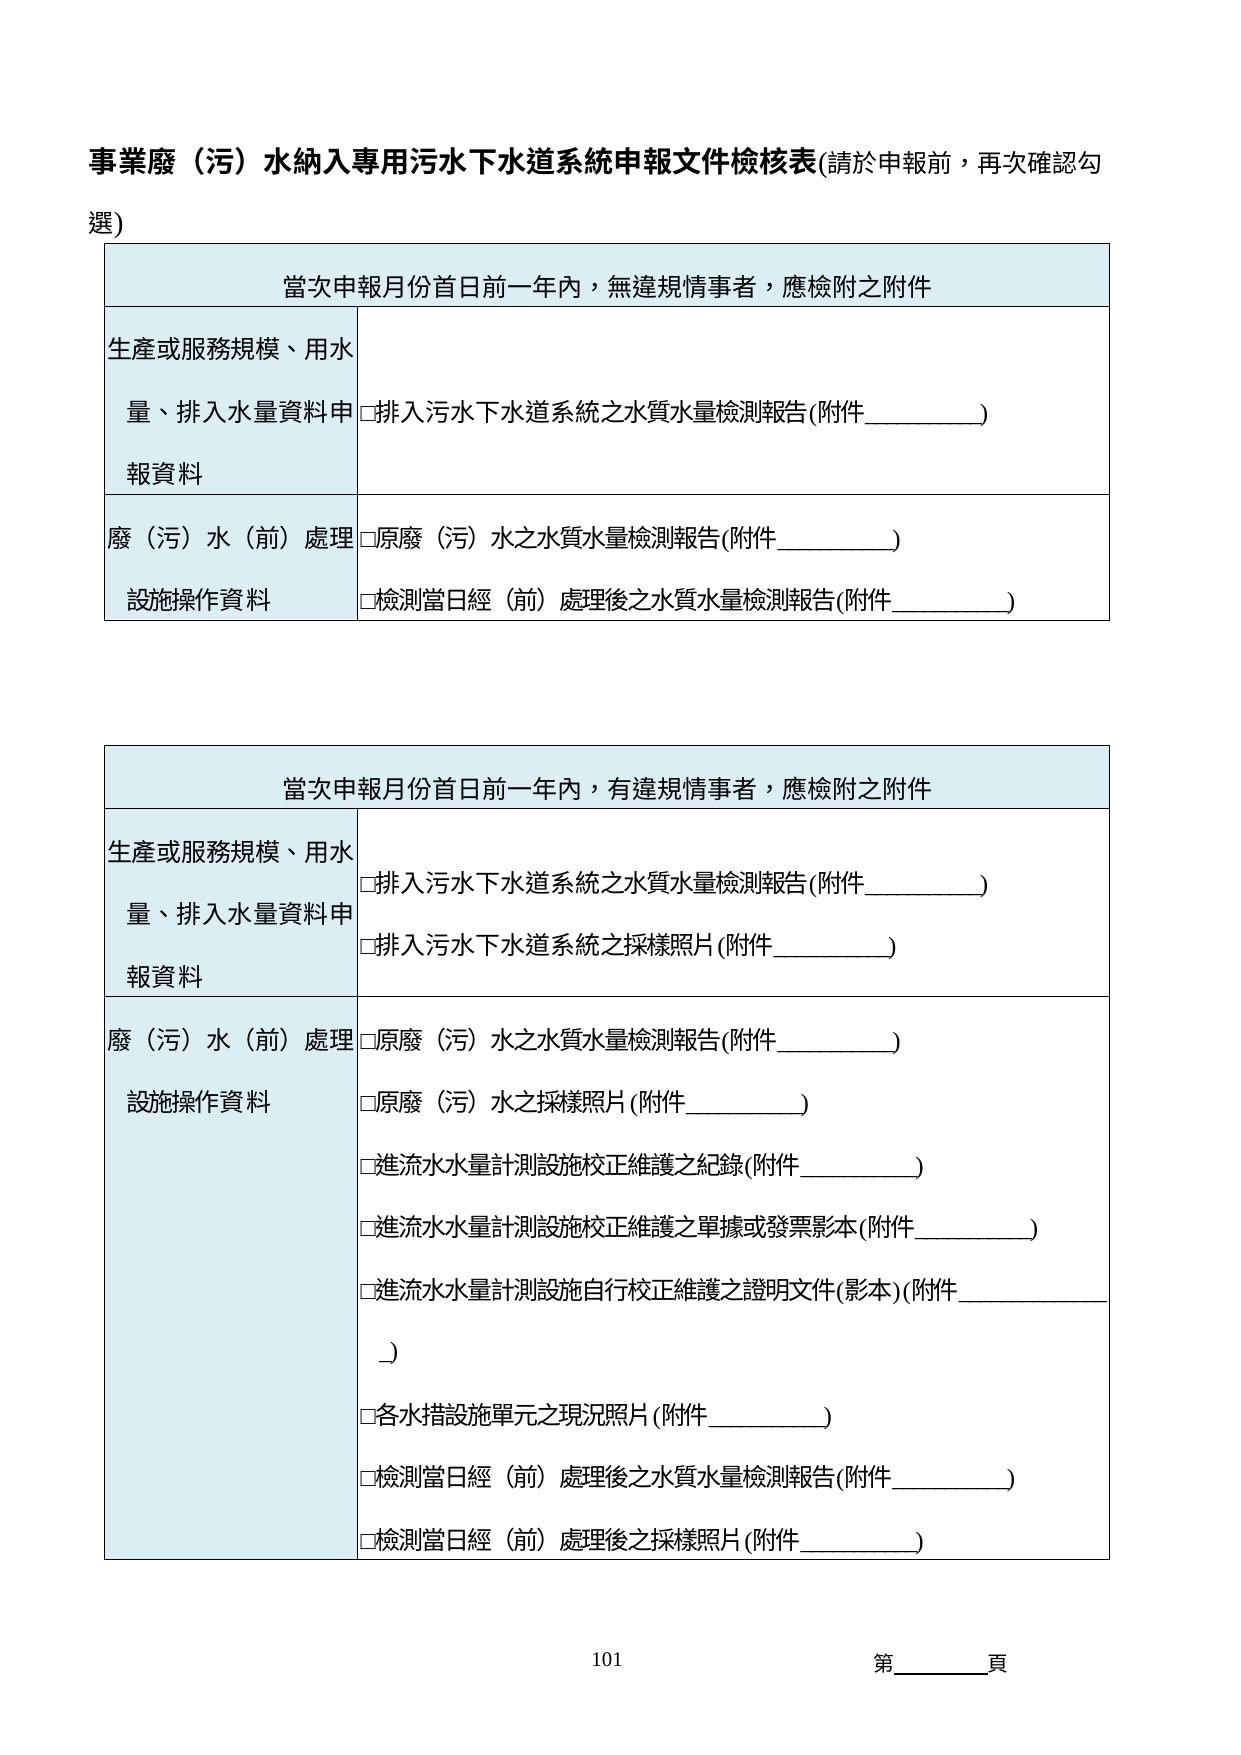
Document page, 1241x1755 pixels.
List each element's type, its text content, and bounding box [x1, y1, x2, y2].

table_header 當次申報月份首日前一年內，無違規情事者，應檢附之附件 [105, 244, 1109, 306]
table_cell □排入污水下水道系統之水質水量檢測報告(附件___________) [358, 307, 1109, 494]
table_cell 廢（污）水（前）處理設施操作資料 [105, 997, 357, 1559]
table_header 當次申報月份首日前一年內，有違規情事者，應檢附之附件 [105, 746, 1109, 808]
table_cell □原廢（污）水之水質水量檢測報告(附件___________) □檢測當日經（前）處理後之水質水量檢測報告(附件___________) [358, 495, 1109, 619]
table_cell □原廢（污）水之水質水量檢測報告(附件___________) □原廢（污）水之採樣照片(附件___________) □進流水水量計測設施校正維護之紀錄(附件___________) □進流水水量計測設施校正維護之單據或發票影本(附件___________) □進流水水量計測設施自行校正維護之證明文件(影本) (附件_______________) □各水措設施單元之現況照片(附件___________) □檢測當日經（前）處理後之水質水量檢測報告(附件___________) □檢測當日經（前）處理後之採樣照片(附件___________) [358, 997, 1109, 1559]
text 事業廢（污）水納入專用污水下水道系統申報文件檢核表(請於申報前，再次確認勾選) [89, 118, 1125, 243]
table_cell 生產或服務規模、用水量、排入水量資料申報資料 [105, 307, 357, 494]
table_cell □排入污水下水道系統之水質水量檢測報告(附件___________) □排入污水下水道系統之採樣照片(附件___________) [358, 809, 1109, 996]
table_cell 生產或服務規模、用水量、排入水量資料申報資料 [105, 809, 357, 996]
table_cell 廢（污）水（前）處理設施操作資料 [105, 495, 357, 619]
